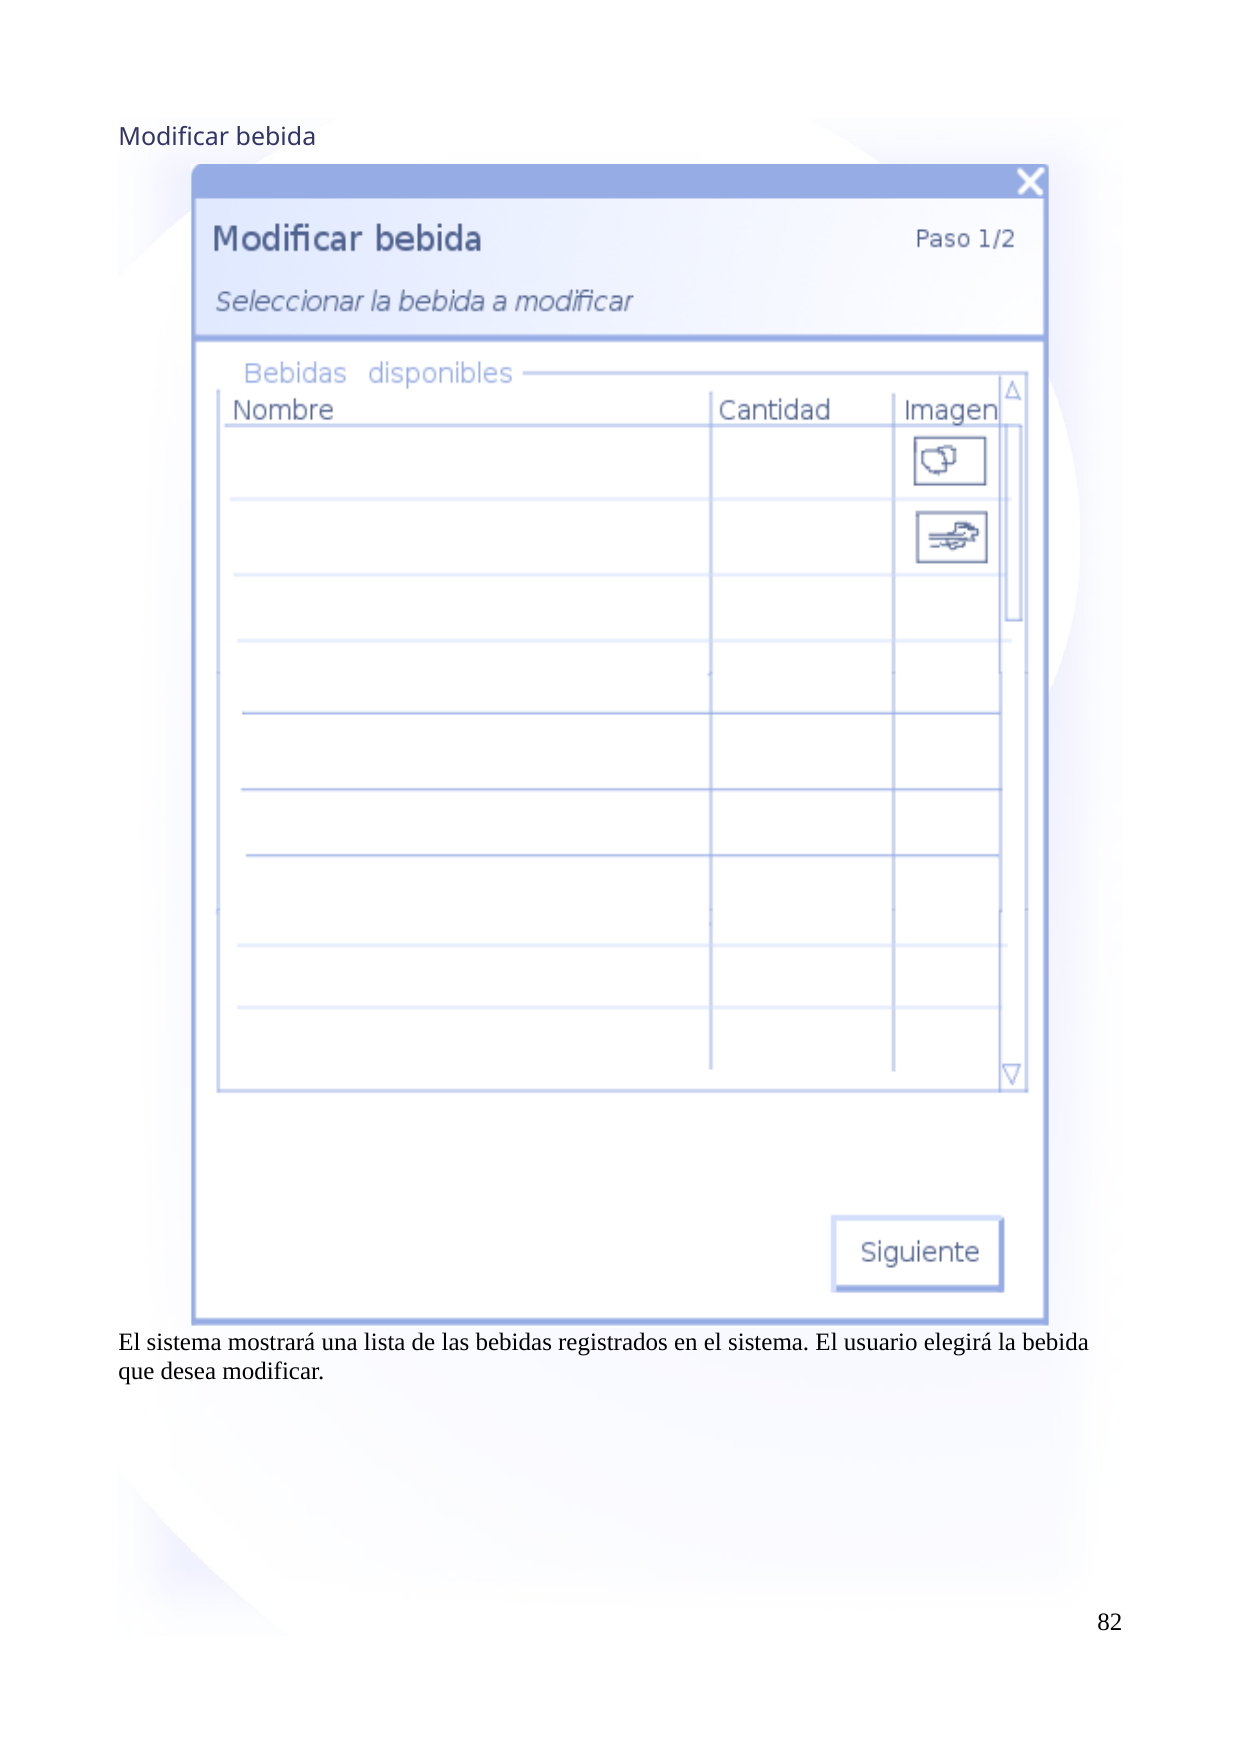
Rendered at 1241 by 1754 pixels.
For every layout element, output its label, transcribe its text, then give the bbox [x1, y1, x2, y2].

picture [118, 1385, 1122, 1636]
picture [118, 152, 1122, 1328]
text El sistema mostrará una lista de las bebidas registrados en el sistema. El usuario elegirá la bebida que desea modificar. [118, 631, 1122, 1385]
subtitle Modificar bebida [118, 118, 1122, 152]
